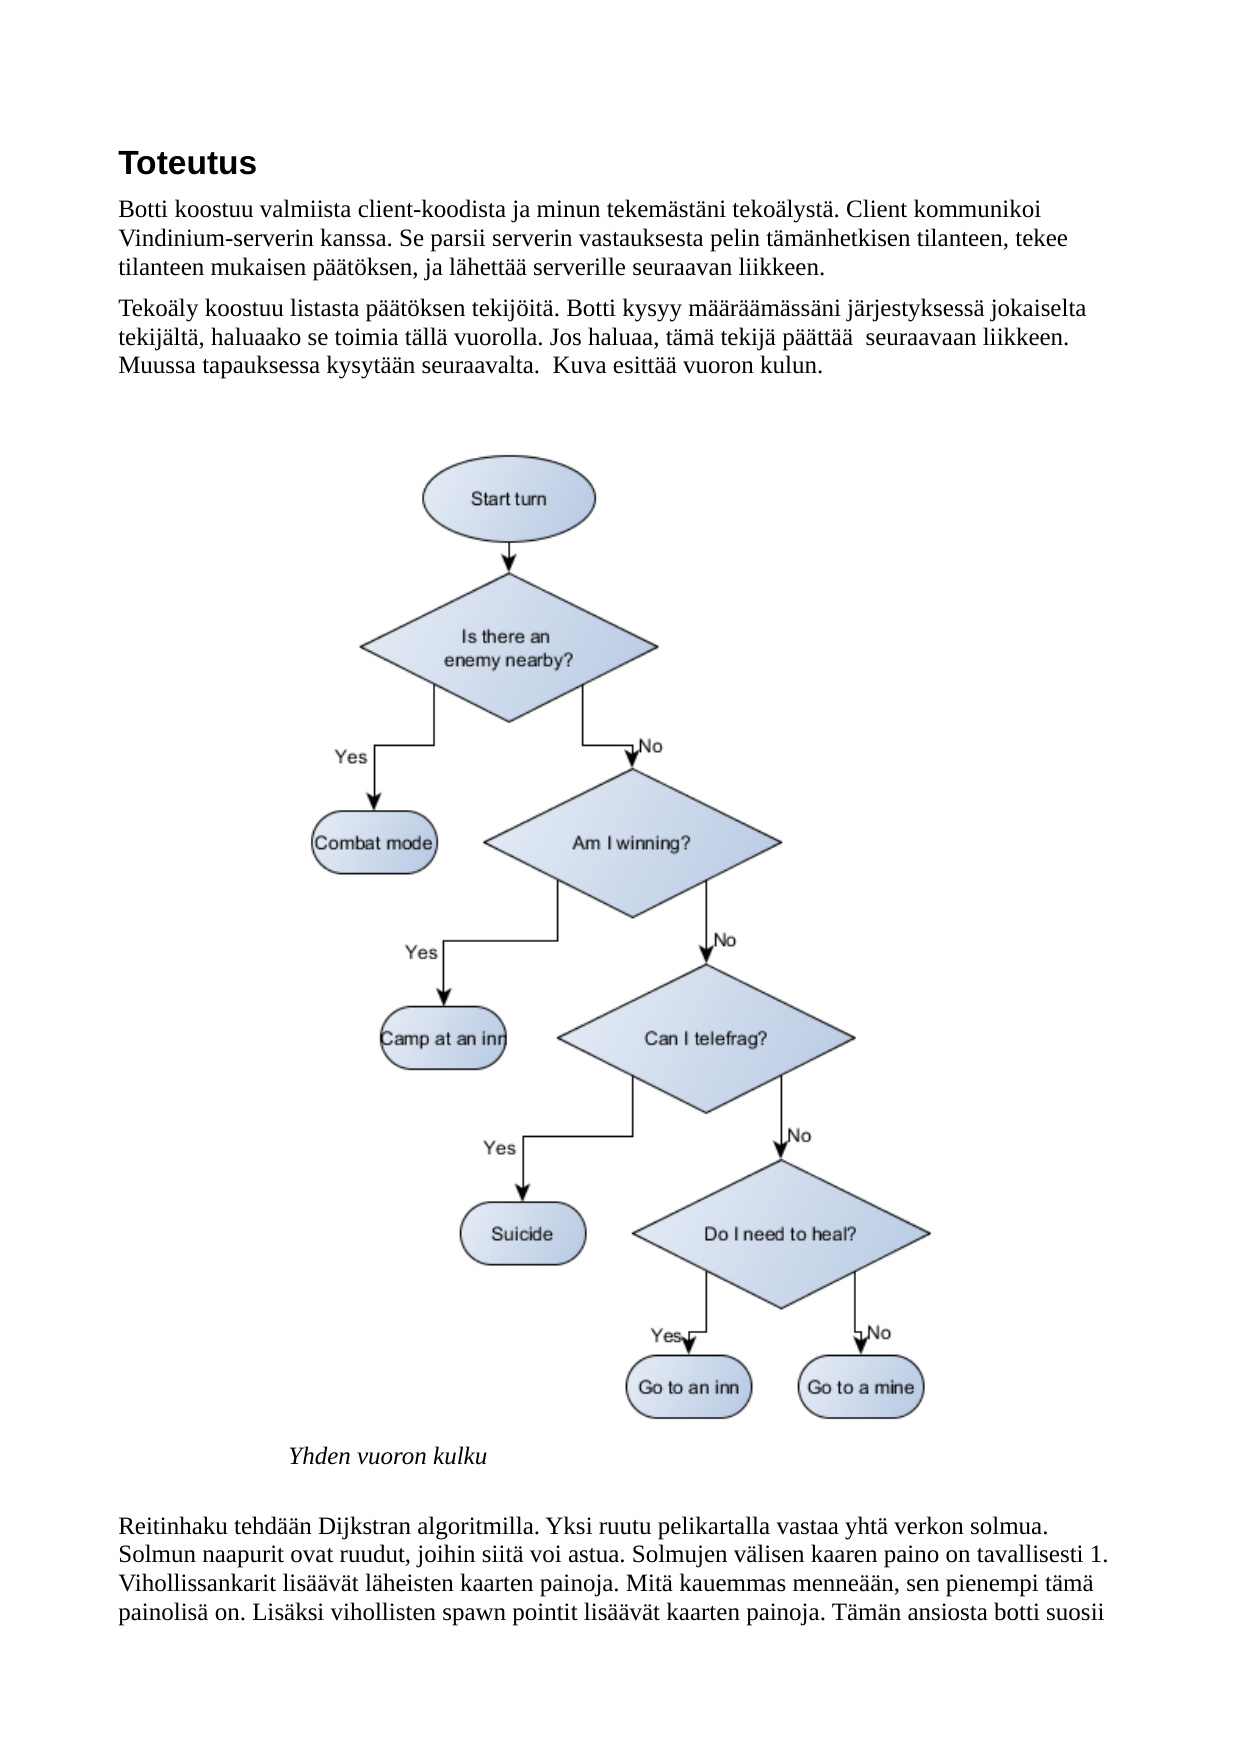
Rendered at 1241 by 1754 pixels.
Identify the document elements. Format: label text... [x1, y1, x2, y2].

text Yhden vuoron kulku [288, 1441, 952, 1469]
subtitle Toteutus [118, 143, 1122, 182]
text Tekoäly koostuu listasta päätöksen tekijöitä. Botti kysyy määräämässäni järjestyksessä jokaiselta tekijältä, haluaako se toimia tällä vuorolla. Jos haluaa, tämä tekijä päättää seuraavaan liikkeen. Muussa tapauksessa kysytään seuraavalta. Kuva esittää vuoron kulun. [118, 293, 1122, 379]
picture [288, 433, 953, 1441]
text Botti koostuu valmiista client-koodista ja minun tekemästäni tekoälystä. Client kommunikoi Vindinium-serverin kanssa. Se parsii serverin vastauksesta pelin tämänhetkisen tilanteen, tekee tilanteen mukaisen päätöksen, ja lähettää serverille seuraavan liikkeen. [118, 194, 1122, 281]
text Reitinhaku tehdään Dijkstran algoritmilla. Yksi ruutu pelikartalla vastaa yhtä verkon solmua. Solmun naapurit ovat ruudut, joihin siitä voi astua. Solmujen välisen kaaren paino on tavallisesti 1. Vihollissankarit lisäävät läheisten kaarten painoja. Mitä kauemmas menneään, sen pienempi tämä painolisä on. Lisäksi vihollisten spawn pointit lisäävät kaarten painoja. Tämän ansiosta botti suosii [118, 1511, 1122, 1626]
